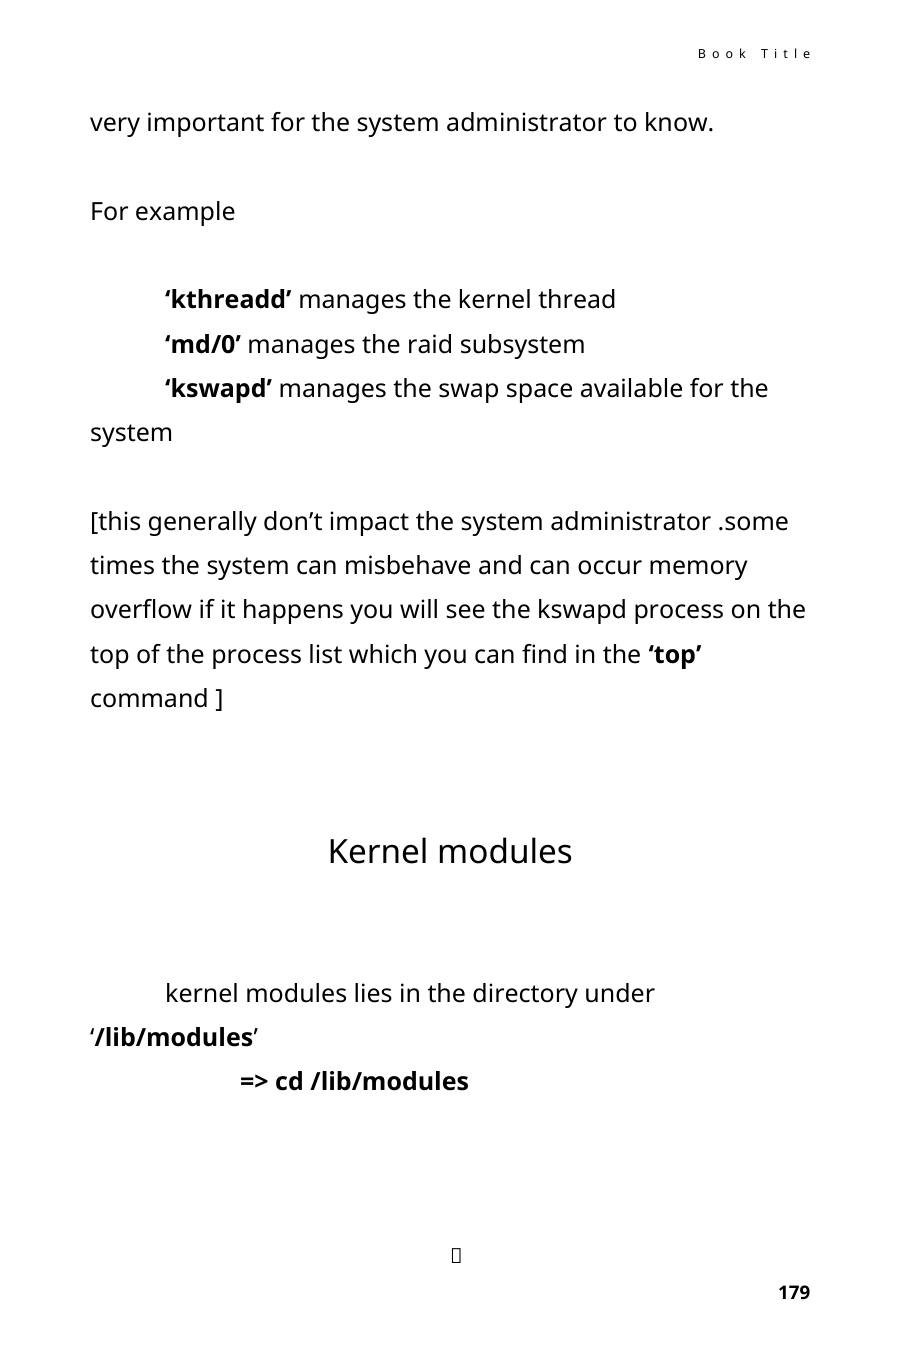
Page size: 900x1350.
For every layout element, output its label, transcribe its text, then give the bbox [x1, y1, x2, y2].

text kernel modules lies in the directory under ‘/lib/modules’ [90, 976, 810, 1054]
text ‘md/0’ manages the raid subsystem [90, 326, 810, 360]
text very important for the system administrator to know. [90, 105, 810, 139]
text ‘kthreadd’ manages the kernel thread [90, 282, 810, 316]
text => cd /lib/modules [90, 1064, 810, 1098]
text Kernel modules [90, 828, 810, 873]
text For example [90, 193, 810, 228]
text [this generally don’t impact the system administrator .some times the system can misbehave and can occur memory overflow if it happens you will see the kswapd process on the top of the process list which you can find in the ‘top’ command ] [90, 503, 810, 714]
text ‘kswapd’ manages the swap space available for the system [90, 371, 810, 449]
